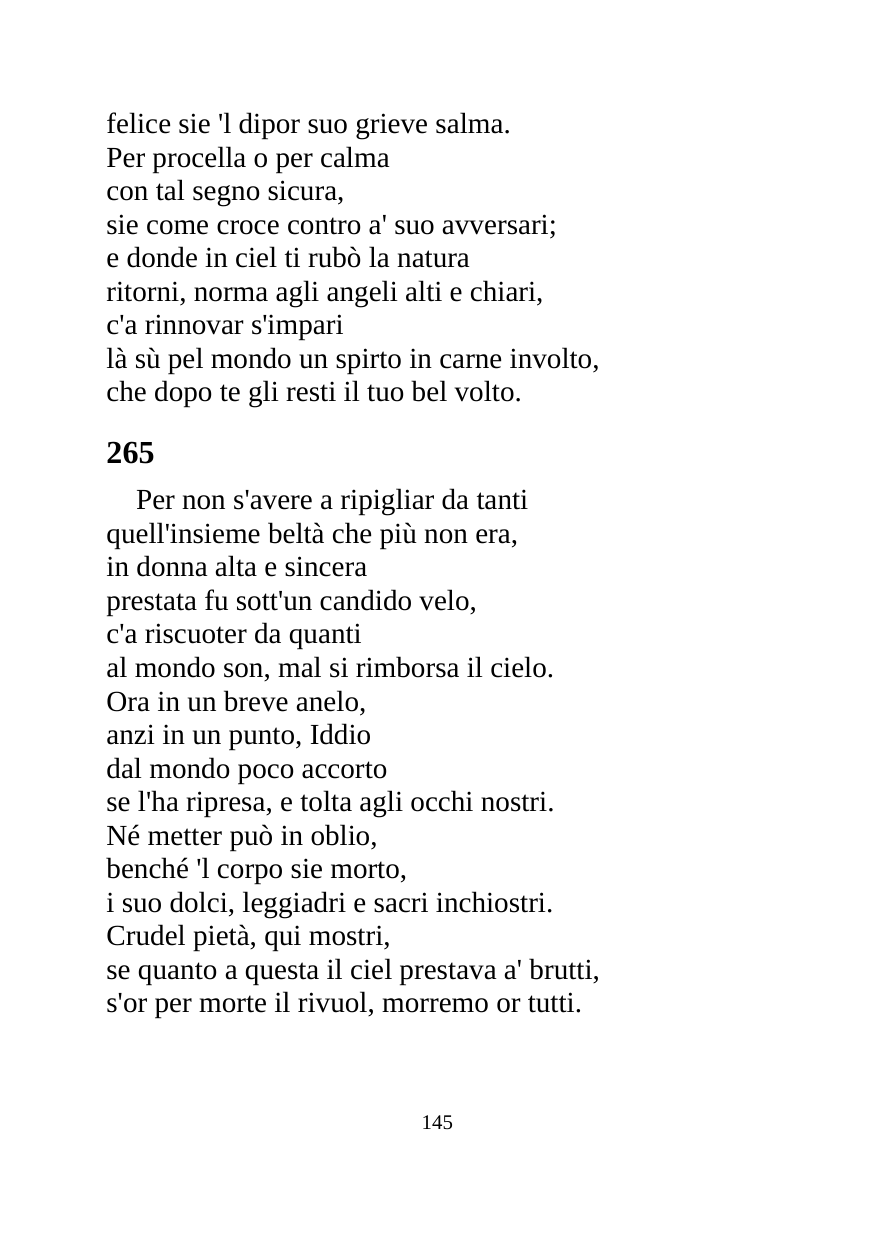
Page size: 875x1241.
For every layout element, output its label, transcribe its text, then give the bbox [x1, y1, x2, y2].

text se quanto a questa il ciel prestava a' brutti, [106, 952, 768, 986]
text dal mondo poco accorto [106, 751, 768, 784]
text Per procella o per calma [106, 140, 768, 173]
text sie come croce contro a' suo avversari; [106, 207, 768, 240]
text anzi in un punto, Iddio [106, 717, 768, 751]
text felice sie 'l dipor suo grieve salma. [106, 106, 768, 140]
text con tal segno sicura, [106, 173, 768, 207]
text là sù pel mondo un spirto in carne involto, [106, 341, 768, 374]
text c'a rinnovar s'impari [106, 307, 768, 341]
text Ora in un breve anelo, [106, 684, 768, 717]
text s'or per morte il rivuol, morremo or tutti. [106, 986, 768, 1019]
text che dopo te gli resti il tuo bel volto. [106, 374, 768, 408]
text in donna alta e sincera [106, 549, 768, 583]
text se l'ha ripresa, e tolta agli occhi nostri. [106, 784, 768, 818]
text Crudel pietà, qui mostri, [106, 918, 768, 952]
text ritorni, norma agli angeli alti e chiari, [106, 274, 768, 307]
text Né metter può in oblio, [106, 818, 768, 851]
text Per non s'avere a ripigliar da tanti [106, 482, 768, 516]
text prestata fu sott'un candido velo, [106, 583, 768, 617]
text al mondo son, mal si rimborsa il cielo. [106, 650, 768, 684]
text i suo dolci, leggiadri e sacri inchiostri. [106, 885, 768, 918]
text c'a riscuoter da quanti [106, 617, 768, 650]
text quell'insieme beltà che più non era, [106, 516, 768, 549]
text e donde in ciel ti rubò la natura [106, 240, 768, 274]
text benché 'l corpo sie morto, [106, 851, 768, 885]
subtitle 265 [106, 433, 768, 470]
